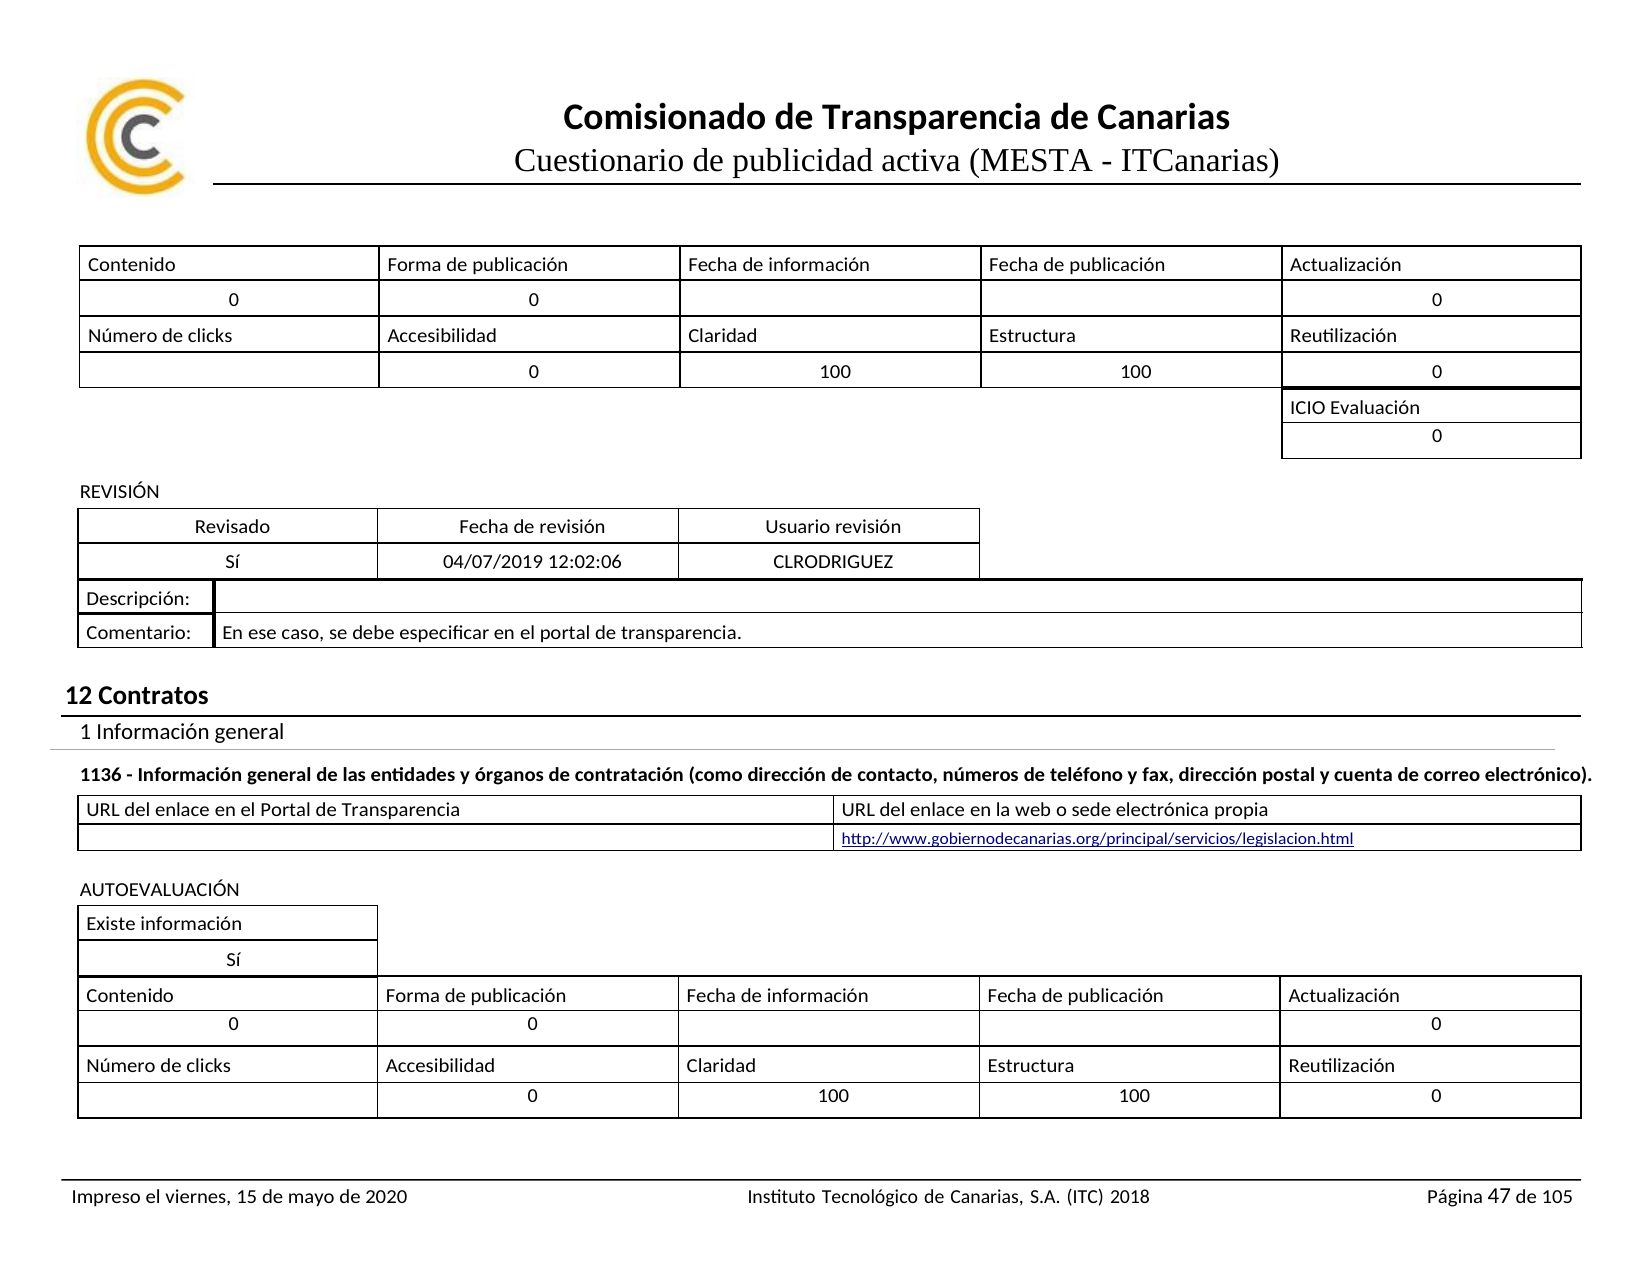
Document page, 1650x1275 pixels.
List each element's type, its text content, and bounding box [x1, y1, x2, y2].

table_cell Actualización [1281, 977, 1580, 1009]
table_header Fecha de información [681, 247, 980, 279]
table_cell CLRODRIGUEZ [679, 544, 979, 578]
table_cell 0 [380, 281, 679, 315]
table_cell 100 [982, 353, 1281, 386]
table_cell Contenido [79, 978, 377, 1009]
table_cell Forma de publicación [378, 977, 678, 1009]
table_cell Sí [79, 941, 377, 975]
table_cell 0 [1281, 1083, 1580, 1117]
table_cell 100 [679, 1083, 979, 1117]
table_cell [681, 281, 980, 315]
table_cell En ese caso, se debe especificar en el portal de transparencia. [216, 613, 1581, 647]
table_cell Sí [79, 544, 377, 578]
table_cell [79, 1083, 377, 1117]
table_header Actualización [1283, 247, 1580, 279]
table_header Contenido [80, 247, 378, 279]
table_cell Estructura [980, 1047, 1279, 1081]
subtitle 12 Contratos [64, 678, 1594, 711]
table_cell Estructura [982, 317, 1281, 351]
table_cell Fecha de publicación [980, 977, 1279, 1009]
table_cell [216, 581, 1581, 612]
table_header Revisado [79, 509, 377, 542]
table_cell ICIO Evaluación [1283, 390, 1580, 421]
table_cell 100 [980, 1083, 1279, 1117]
table_cell 0 [80, 281, 378, 315]
table_cell 0 [1283, 281, 1580, 315]
table_cell Descripción: [79, 581, 212, 612]
table_cell [80, 353, 378, 386]
table_header [980, 508, 1582, 578]
table_header Fecha de revisión [378, 509, 678, 542]
table_cell 100 [681, 353, 980, 386]
table_cell Claridad [679, 1047, 979, 1081]
table_header URL del enlace en el Portal de Transparencia [79, 796, 833, 823]
table_cell [79, 825, 833, 850]
text 1136 - Información general de las entidades y órganos de contratación (como dirección de contacto, números de teléfono y fax, dirección postal y cuenta de correo electrónico). [79, 763, 1594, 787]
table_cell 0 [378, 1011, 678, 1045]
table_header Forma de publicación [380, 247, 679, 279]
table_cell 0 [79, 1011, 377, 1045]
table_header URL del enlace en la web o sede electrónica propia [834, 796, 1580, 823]
table_cell 0 [380, 353, 679, 386]
text AUTOEVALUACIÓN [79, 877, 1594, 901]
table_cell [679, 1011, 979, 1045]
table_cell Accesibilidad [378, 1047, 678, 1081]
table_cell 0 [1283, 423, 1580, 457]
table_header Fecha de publicación [982, 247, 1281, 279]
table_cell 0 [378, 1083, 678, 1117]
table_cell Número de clicks [79, 1047, 377, 1081]
table_cell 0 [1283, 353, 1580, 386]
table_cell [80, 388, 1281, 457]
table_cell 04/07/2019 12:02:06 [378, 544, 678, 578]
table_cell Claridad [681, 317, 980, 351]
table_cell Comentario: [79, 615, 212, 647]
table_cell [982, 281, 1281, 315]
table_cell Accesibilidad [380, 317, 679, 351]
table_cell http://www.gobiernodecanarias.org/principal/servicios/legislacion.html [834, 825, 1580, 850]
table_header Existe información [79, 906, 377, 939]
table_cell Reutilización [1281, 1047, 1580, 1081]
table_cell Fecha de información [679, 977, 979, 1009]
table_cell 0 [1281, 1011, 1580, 1045]
table_header Usuario revisión [679, 509, 979, 542]
table_cell Reutilización [1283, 317, 1580, 351]
list Información general [79, 716, 1594, 745]
text REVISIÓN [79, 480, 1594, 504]
table_header [378, 905, 1581, 975]
table_cell Número de clicks [80, 317, 378, 351]
table_cell [980, 1011, 1279, 1045]
